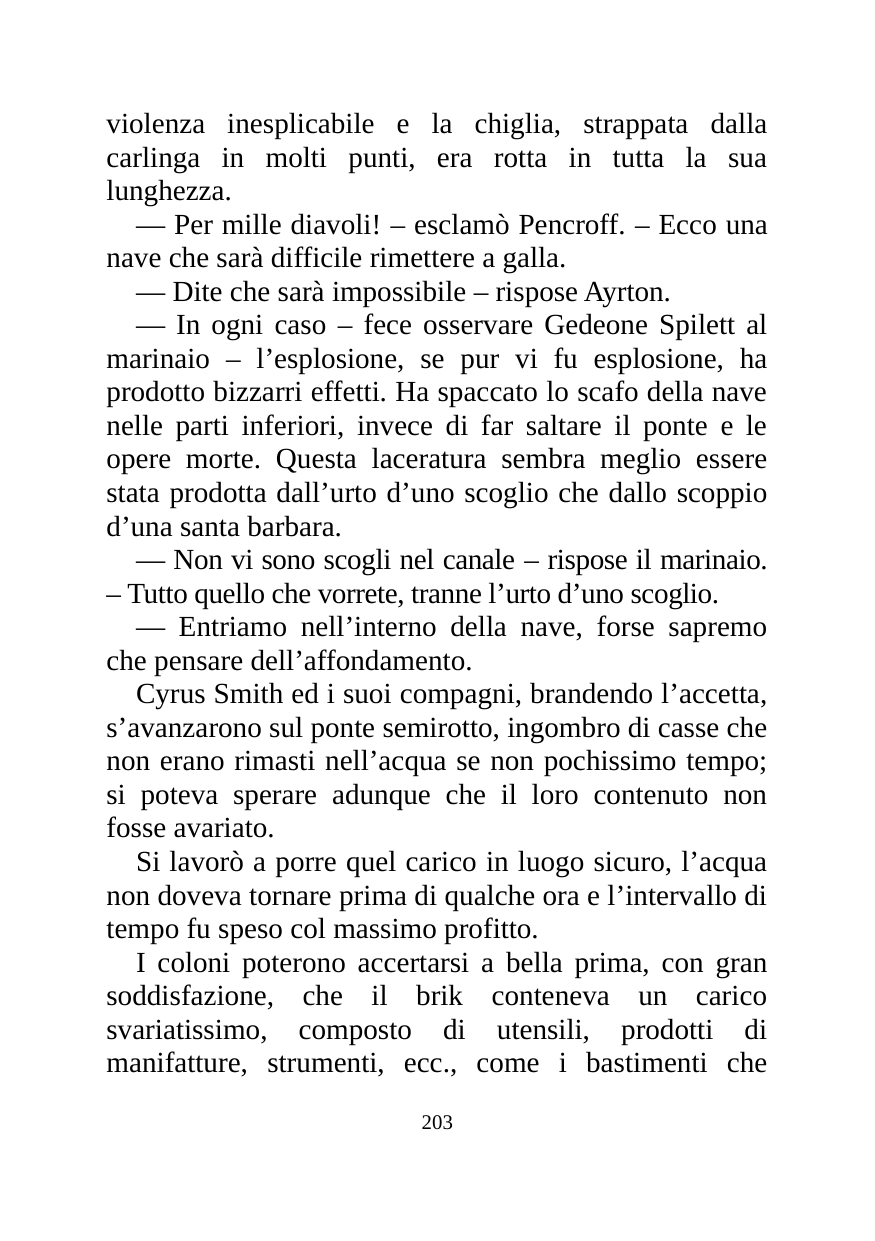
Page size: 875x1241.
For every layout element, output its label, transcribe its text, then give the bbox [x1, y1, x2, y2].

text Si lavorò a porre quel carico in luogo sicuro, l’acqua non doveva tornare prima di qualche ora e l’intervallo di tempo fu speso col massimo profitto. [106, 844, 768, 945]
text — Per mille diavoli! – esclamò Pencroff. – Ecco una nave che sarà difficile rimettere a galla. [106, 207, 768, 274]
text — Entriamo nell’interno della nave, forse sapremo che pensare dell’affondamento. [106, 609, 768, 676]
text I coloni poterono accertarsi a bella prima, con gran soddisfazione, che il brik conteneva un carico svariatissimo, composto di utensili, prodotti di manifatture, strumenti, ecc., come i bastimenti che [106, 945, 768, 1079]
text — In ogni caso – fece osservare Gedeone Spilett al marinaio – l’esplosione, se pur vi fu esplosione, ha prodotto bizzarri effetti. Ha spaccato lo scafo della nave nelle parti inferiori, invece di far saltare il ponte e le opere morte. Questa laceratura sembra meglio essere stata prodotta dall’urto d’uno scoglio che dallo scoppio d’una santa barbara. [106, 307, 768, 542]
text violenza inesplicabile e la chiglia, strappata dalla carlinga in molti punti, era rotta in tutta la sua lunghezza. [106, 106, 768, 207]
text — Non vi sono scogli nel canale – rispose il marinaio. – Tutto quello che vorrete, tranne l’urto d’uno scoglio. [106, 542, 768, 609]
text Cyrus Smith ed i suoi compagni, brandendo l’accetta, s’avanzarono sul ponte semirotto, ingombro di casse che non erano rimasti nell’acqua se non pochissimo tempo; si poteva sperare adunque che il loro contenuto non fosse avariato. [106, 676, 768, 844]
text — Dite che sarà impossibile – rispose Ayrton. [106, 274, 768, 307]
